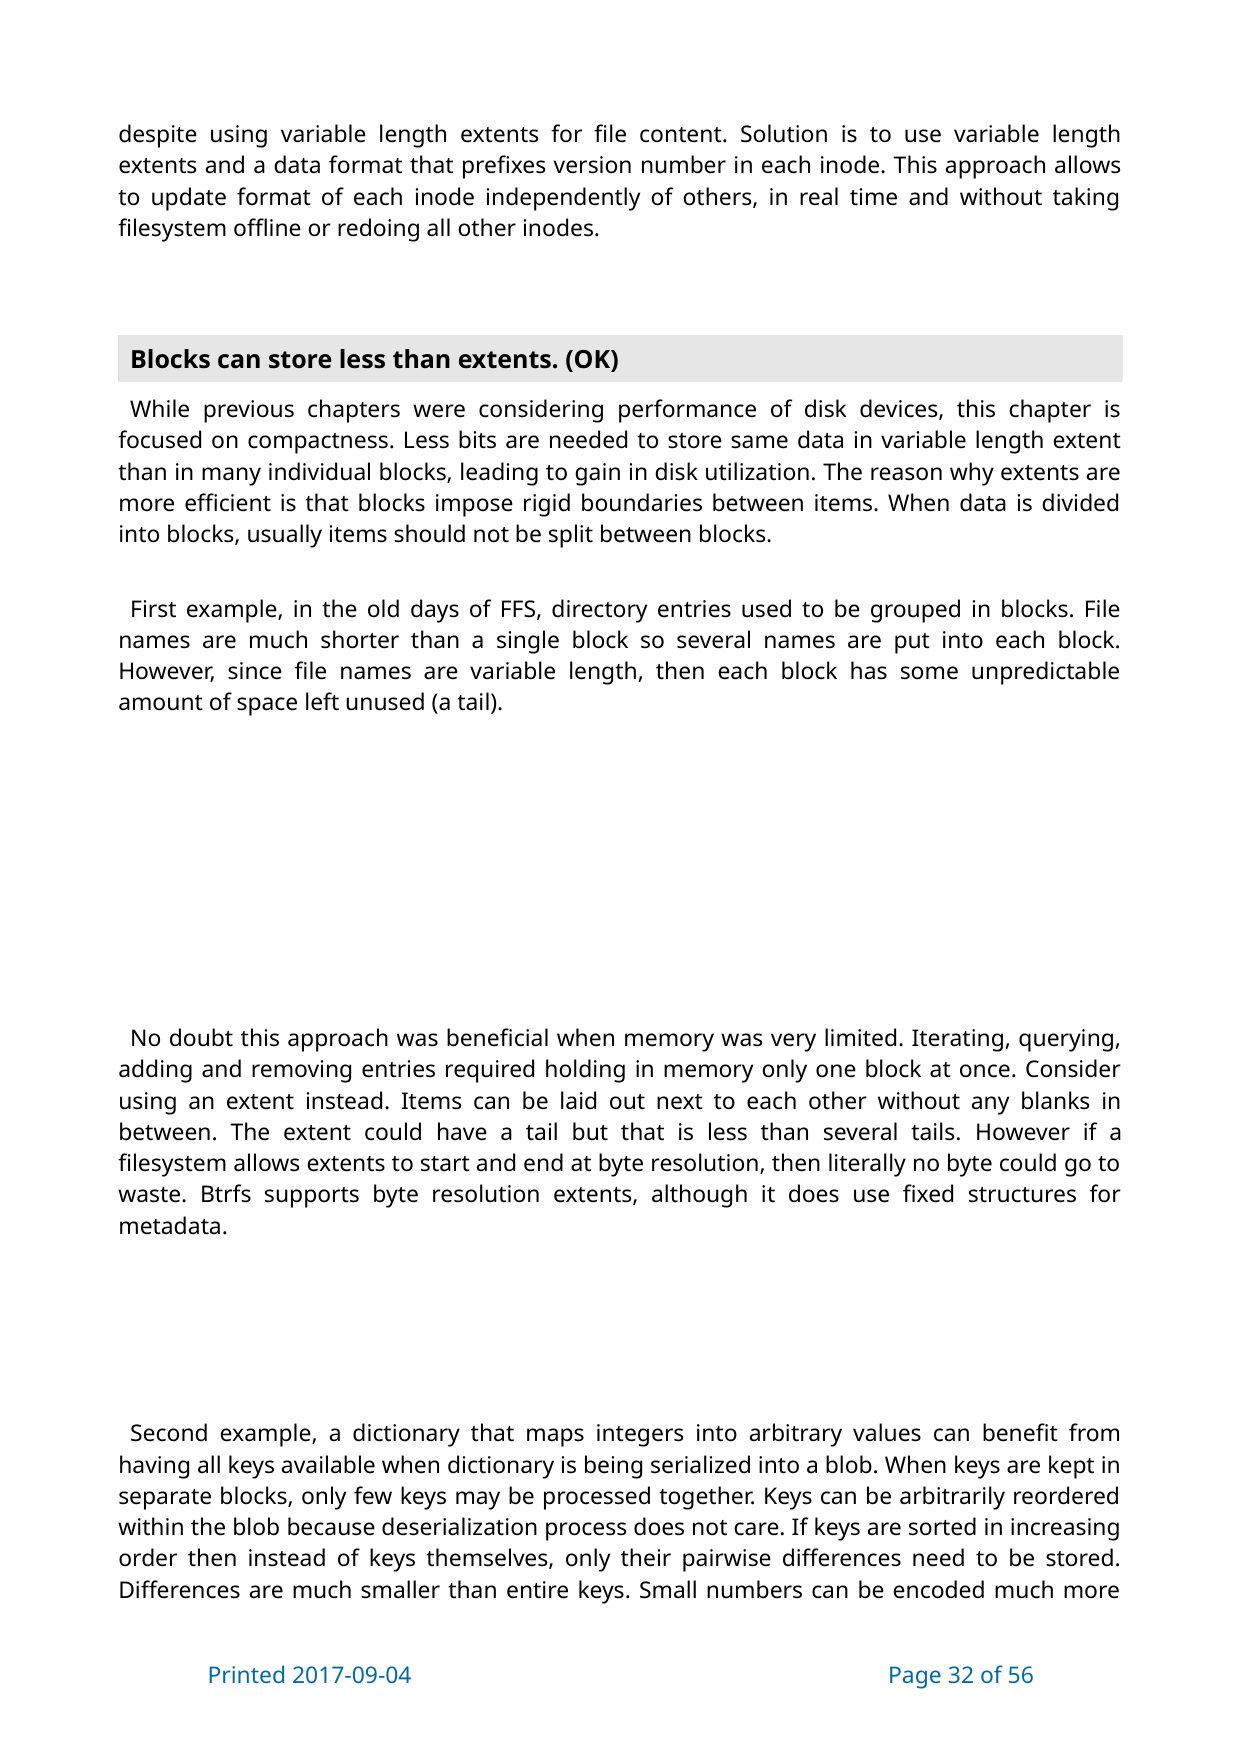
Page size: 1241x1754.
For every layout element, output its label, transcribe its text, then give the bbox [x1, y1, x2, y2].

text While previous chapters were considering performance of disk devices, this chapter is focused on compactness. Less bits are needed to store same data in variable length extent than in many individual blocks, leading to gain in disk utilization. The reason why extents are more efficient is that blocks impose rigid boundaries between items. When data is divided into blocks, usually items should not be split between blocks. [118, 393, 1122, 549]
text No doubt this approach was beneficial when memory was very limited. Iterating, querying, adding and removing entries required holding in memory only one block at once. Consider using an extent instead. Items can be laid out next to each other without any blanks in between. The extent could have a tail but that is less than several tails. However if a filesystem allows extents to start and end at byte resolution, then literally no byte could go to waste. Btrfs supports byte resolution extents, although it does use fixed structures for metadata. [118, 1022, 1122, 1241]
text Second example, a dictionary that maps integers into arbitrary values can benefit from having all keys available when dictionary is being serialized into a blob. When keys are kept in separate blocks, only few keys may be processed together. Keys can be arbitrarily reordered within the blob because deserialization process does not care. If keys are sorted in increasing order then instead of keys themselves, only their pairwise differences need to be stored. Differences are much smaller than entire keys. Small numbers can be encoded much more [118, 1417, 1122, 1605]
subtitle Blocks can store less than extents. (OK) [119, 336, 1122, 381]
text First example, in the old days of FFS, directory entries used to be grouped in blocks. File names are much shorter than a single block so several names are put into each block. However, since file names are variable length, then each block has some unpredictable amount of space left unused (a tail). [118, 592, 1122, 717]
text despite using variable length extents for file content. Solution is to use variable length extents and a data format that prefixes version number in each inode. This approach allows to update format of each inode independently of others, in real time and without taking filesystem offline or redoing all other inodes. [118, 118, 1122, 243]
